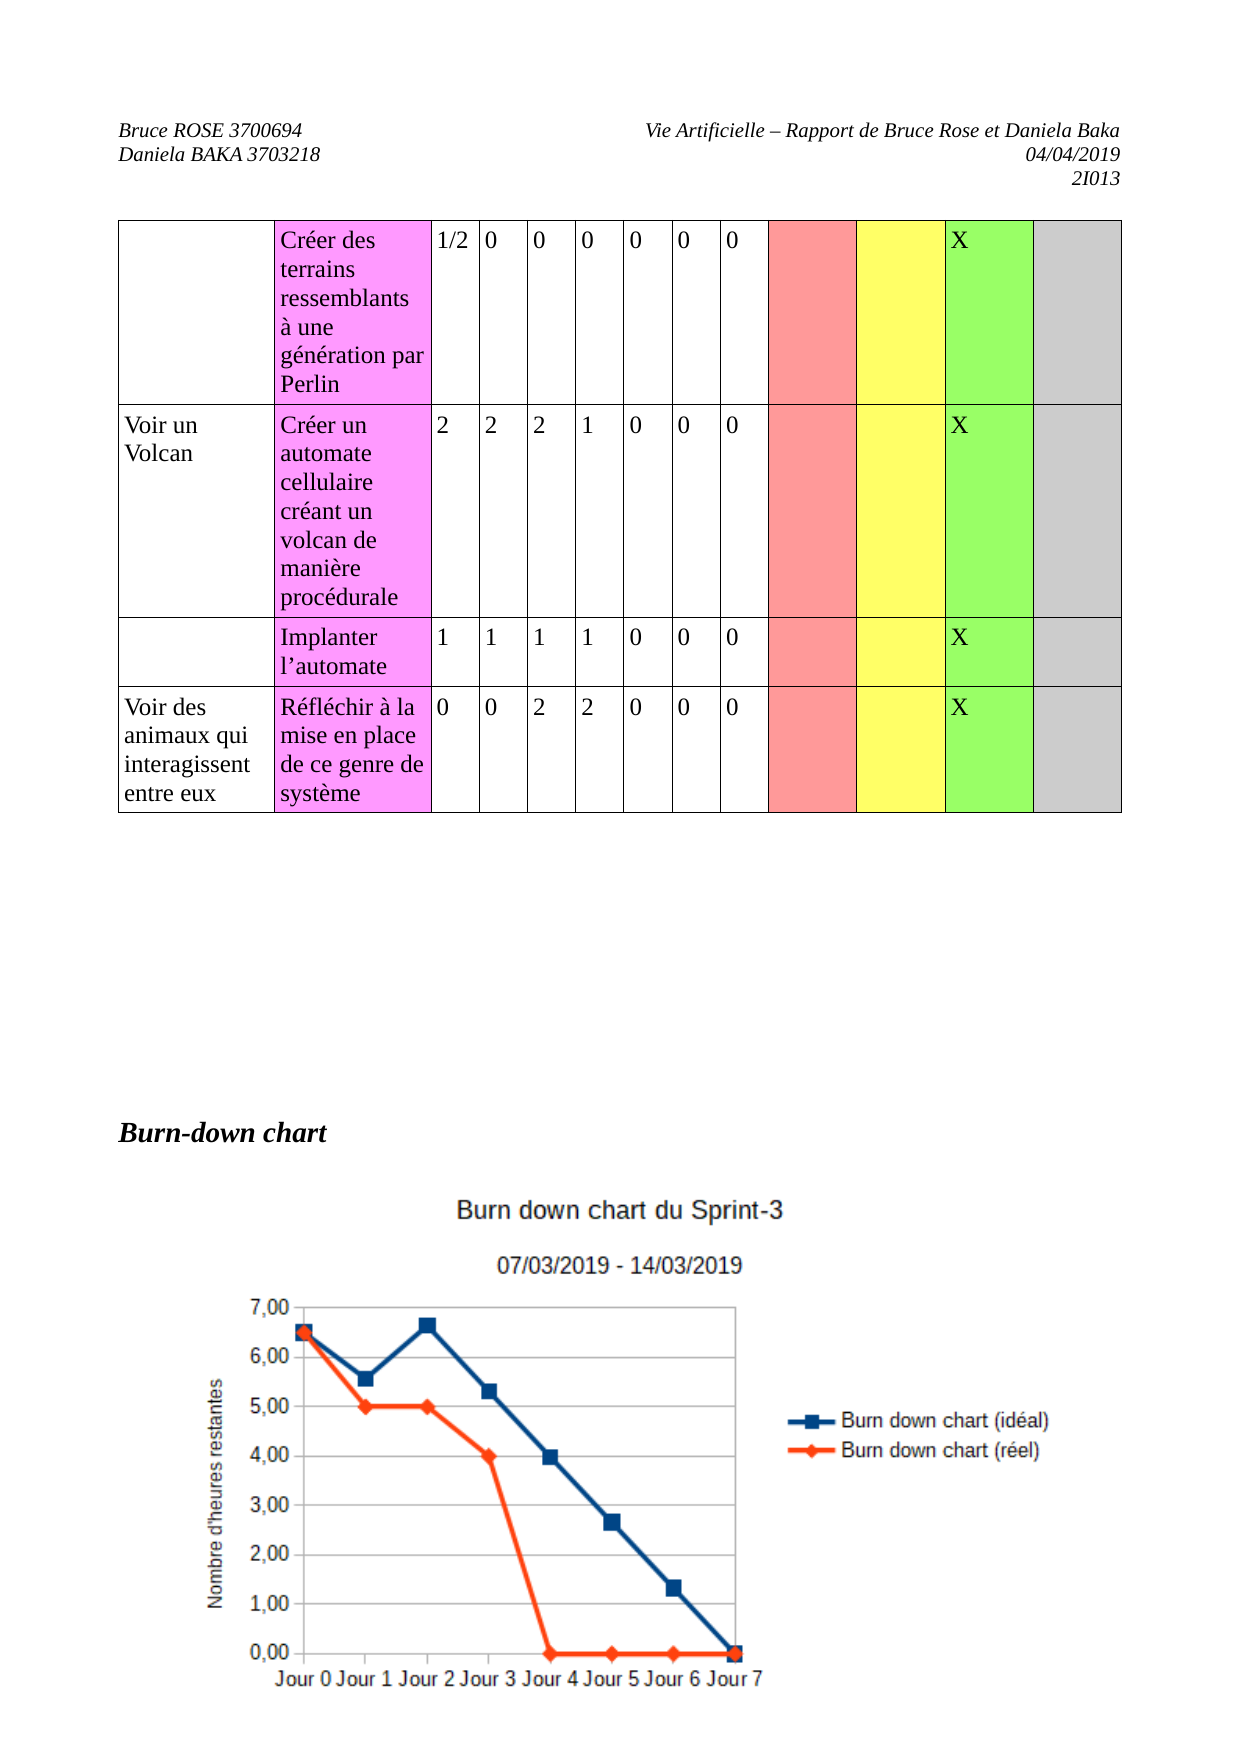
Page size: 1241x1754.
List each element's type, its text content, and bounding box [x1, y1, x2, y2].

table_cell [1034, 618, 1121, 686]
table_cell X [946, 687, 1033, 812]
table_cell [119, 618, 274, 686]
text Burn-down chart [118, 1115, 1122, 1149]
table_cell 1/2 [432, 221, 479, 404]
table_cell 0 [624, 405, 672, 617]
table_cell 0 [624, 687, 672, 812]
table_cell 0 [721, 618, 768, 686]
table_cell 2 [528, 405, 575, 617]
table_cell Créer des terrains ressemblants à une génération par Perlin [275, 221, 431, 404]
table_cell [1034, 687, 1121, 812]
table_cell Voir un Volcan [119, 405, 274, 617]
table_cell 1 [480, 618, 527, 686]
table_cell 0 [721, 405, 768, 617]
table_cell 0 [624, 618, 672, 686]
table_cell 2 [432, 405, 479, 617]
table_cell 2 [576, 687, 623, 812]
table_cell 0 [528, 221, 575, 404]
table_cell X [946, 405, 1033, 617]
table_cell 1 [528, 618, 575, 686]
table_cell 2 [480, 405, 527, 617]
table_cell [769, 618, 856, 686]
table_cell [769, 405, 856, 617]
table_cell 0 [480, 221, 527, 404]
table_cell 0 [480, 687, 527, 812]
table_cell [769, 221, 856, 404]
table_cell Réfléchir à la mise en place de ce genre de système [275, 687, 431, 812]
table_cell [857, 405, 945, 617]
table_cell 0 [673, 618, 720, 686]
table_cell 0 [673, 405, 720, 617]
picture [172, 1170, 1068, 1702]
table_cell [857, 618, 945, 686]
table_cell [769, 687, 856, 812]
table_cell Implanter l’automate [275, 618, 431, 686]
table_cell 0 [624, 221, 672, 404]
table_cell Créer un automate cellulaire créant un volcan de manière procédurale [275, 405, 431, 617]
table_cell 0 [721, 687, 768, 812]
table_cell [119, 221, 274, 404]
table_cell 1 [576, 405, 623, 617]
table_cell 1 [432, 618, 479, 686]
table_cell [1034, 405, 1121, 617]
table_cell 2 [528, 687, 575, 812]
table_cell [857, 221, 945, 404]
table_cell 0 [673, 687, 720, 812]
table_cell 0 [576, 221, 623, 404]
table_cell Voir des animaux qui interagissent entre eux [119, 687, 274, 812]
table_cell X [946, 221, 1033, 404]
table_cell 0 [721, 221, 768, 404]
table_cell 0 [432, 687, 479, 812]
table_cell [1034, 221, 1121, 404]
table_cell 1 [576, 618, 623, 686]
table_cell [857, 687, 945, 812]
table_cell 0 [673, 221, 720, 404]
table_cell X [946, 618, 1033, 686]
